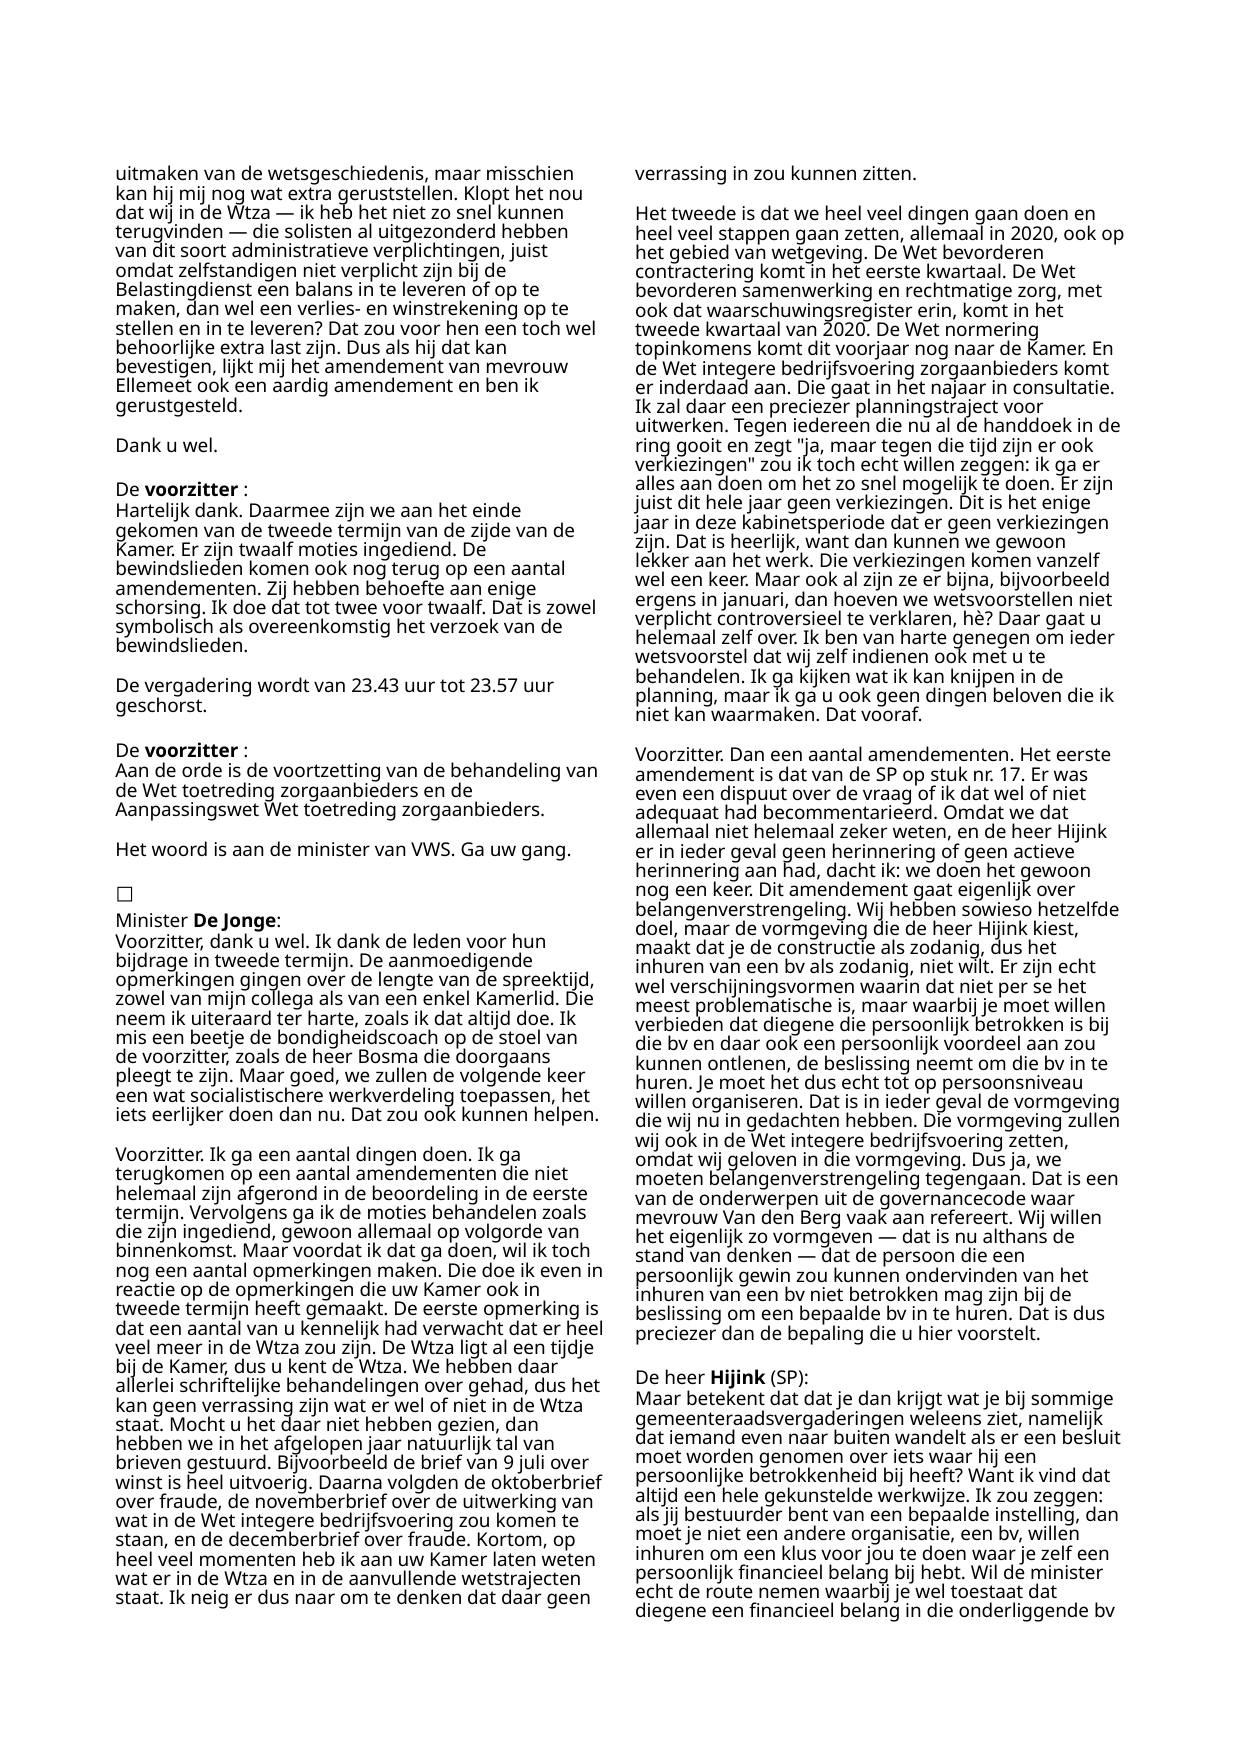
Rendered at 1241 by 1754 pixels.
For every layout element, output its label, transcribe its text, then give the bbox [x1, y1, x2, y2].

text De voorzitter : [115, 737, 605, 762]
text De heer Hijink (SP): [635, 1364, 1125, 1390]
text Voorzitter. Ik ga een aantal dingen doen. Ik ga terugkomen op een aantal amendementen die niet helemaal zijn afgerond in de beoordeling in de eerste termijn. Vervolgens ga ik de moties behandelen zoals die zijn ingediend, gewoon allemaal op volgorde van binnenkomst. Maar voordat ik dat ga doen, wil ik toch nog een aantal opmerkingen maken. Die doe ik even in reactie op de opmerkingen die uw Kamer ook in tweede termijn heeft gemaakt. De eerste opmerking is dat een aantal van u kennelijk had verwacht dat er heel veel meer in de Wtza zou zijn. De Wtza ligt al een tijdje bij de Kamer, dus u kent de Wtza. We hebben daar allerlei schriftelijke behandelingen over gehad, dus het kan geen verrassing zijn wat er wel of niet in de Wtza staat. Mocht u het daar niet hebben gezien, dan hebben we in het afgelopen jaar natuurlijk tal van brieven gestuurd. Bijvoorbeeld de brief van 9 juli over winst is heel uitvoerig. Daarna volgden de oktoberbrief over fraude, de novemberbrief over de uitwerking van wat in de Wet integere bedrijfsvoering zou komen te staan, en de decemberbrief over fraude. Kortom, op heel veel momenten heb ik aan uw Kamer laten weten wat er in de Wtza en in de aanvullende wetstrajecten staat. Ik neig er dus naar om te denken dat daar geen [115, 1146, 605, 1608]
text Het tweede is dat we heel veel dingen gaan doen en heel veel stappen gaan zetten, allemaal in 2020, ook op het gebied van wetgeving. De Wet bevorderen contractering komt in het eerste kwartaal. De Wet bevorderen samenwerking en rechtmatige zorg, met ook dat waarschuwingsregister erin, komt in het tweede kwartaal van 2020. De Wet normering topinkomens komt dit voorjaar nog naar de Kamer. En de Wet integere bedrijfsvoering zorgaanbieders komt er inderdaad aan. Die gaat in het najaar in consultatie. Ik zal daar een preciezer planningstraject voor uitwerken. Tegen iedereen die nu al de handdoek in de ring gooit en zegt "ja, maar tegen die tijd zijn er ook verkiezingen" zou ik toch echt willen zeggen: ik ga er alles aan doen om het zo snel mogelijk te doen. Er zijn juist dit hele jaar geen verkiezingen. Dit is het enige jaar in deze kabinetsperiode dat er geen verkiezingen zijn. Dat is heerlijk, want dan kunnen we gewoon lekker aan het werk. Die verkiezingen komen vanzelf wel een keer. Maar ook al zijn ze er bijna, bijvoorbeeld ergens in januari, dan hoeven we wetsvoorstellen niet verplicht controversieel te verklaren, hè? Daar gaat u helemaal zelf over. Ik ben van harte genegen om ieder wetsvoorstel dat wij zelf indienen ook met u te behandelen. Ik ga kijken wat ik kan knijpen in de planning, maar ik ga u ook geen dingen beloven die ik niet kan waarmaken. Dat vooraf. [635, 205, 1125, 726]
text verrassing in zou kunnen zitten. [635, 165, 1125, 184]
text Minister De Jonge: [115, 907, 605, 933]
text Dank u wel. [115, 437, 605, 456]
text Aan de orde is de voortzetting van de behandeling van de Wet toetreding zorgaanbieders en de Aanpassingswet Wet toetreding zorgaanbieders. [115, 762, 605, 820]
text ⬜ [115, 881, 605, 907]
text Het woord is aan de minister van VWS. Ga uw gang. [115, 841, 605, 860]
text De vergadering wordt van 23.43 uur tot 23.57 uur geschorst. [115, 677, 605, 716]
text Voorzitter. Dan een aantal amendementen. Het eerste amendement is dat van de SP op stuk nr. 17. Er was even een dispuut over de vraag of ik dat wel of niet adequaat had becommentarieerd. Omdat we dat allemaal niet helemaal zeker weten, en de heer Hijink er in ieder geval geen herinnering of geen actieve herinnering aan had, dacht ik: we doen het gewoon nog een keer. Dit amendement gaat eigenlijk over belangenverstrengeling. Wij hebben sowieso hetzelfde doel, maar de vormgeving die de heer Hijink kiest, maakt dat je de constructie als zodanig, dus het inhuren van een bv als zodanig, niet wilt. Er zijn echt wel verschijningsvormen waarin dat niet per se het meest problematische is, maar waarbij je moet willen verbieden dat diegene die persoonlijk betrokken is bij die bv en daar ook een persoonlijk voordeel aan zou kunnen ontlenen, de beslissing neemt om die bv in te huren. Je moet het dus echt tot op persoonsniveau willen organiseren. Dat is in ieder geval de vormgeving die wij nu in gedachten hebben. Die vormgeving zullen wij ook in de Wet integere bedrijfsvoering zetten, omdat wij geloven in die vormgeving. Dus ja, we moeten belangenverstrengeling tegengaan. Dat is een van de onderwerpen uit de governancecode waar mevrouw Van den Berg vaak aan refereert. Wij willen het eigenlijk zo vormgeven — dat is nu althans de stand van denken — dat de persoon die een persoonlijk gewin zou kunnen ondervinden van het inhuren van een bv niet betrokken mag zijn bij de beslissing om een bepaalde bv in te huren. Dat is dus preciezer dan de bepaling die u hier voorstelt. [635, 746, 1125, 1344]
text uitmaken van de wetsgeschiedenis, maar misschien kan hij mij nog wat extra geruststellen. Klopt het nou dat wij in de Wtza — ik heb het niet zo snel kunnen terugvinden — die solisten al uitgezonderd hebben van dit soort administratieve verplichtingen, juist omdat zelfstandigen niet verplicht zijn bij de Belastingdienst een balans in te leveren of op te maken, dan wel een verlies- en winstrekening op te stellen en in te leveren? Dat zou voor hen een toch wel behoorlijke extra last zijn. Dus als hij dat kan bevestigen, lijkt mij het amendement van mevrouw Ellemeet ook een aardig amendement en ben ik gerustgesteld. [115, 165, 605, 416]
text Hartelijk dank. Daarmee zijn we aan het einde gekomen van de tweede termijn van de zijde van de Kamer. Er zijn twaalf moties ingediend. De bewindslieden komen ook nog terug op een aantal amendementen. Zij hebben behoefte aan enige schorsing. Ik doe dat tot twee voor twaalf. Dat is zowel symbolisch als overeenkomstig het verzoek van de bewindslieden. [115, 502, 605, 657]
text De voorzitter : [115, 477, 605, 502]
text Maar betekent dat dat je dan krijgt wat je bij sommige gemeenteraadsvergaderingen weleens ziet, namelijk dat iemand even naar buiten wandelt als er een besluit moet worden genomen over iets waar hij een persoonlijke betrokkenheid bij heeft? Want ik vind dat altijd een hele gekunstelde werkwijze. Ik zou zeggen: als jij bestuurder bent van een bepaalde instelling, dan moet je niet een andere organisatie, een bv, willen inhuren om een klus voor jou te doen waar je zelf een persoonlijk financieel belang bij hebt. Wil de minister echt de route nemen waarbij je wel toestaat dat diegene een financieel belang in die onderliggende bv [635, 1390, 1125, 1622]
text Voorzitter, dank u wel. Ik dank de leden voor hun bijdrage in tweede termijn. De aanmoedigende opmerkingen gingen over de lengte van de spreektijd, zowel van mijn collega als van een enkel Kamerlid. Die neem ik uiteraard ter harte, zoals ik dat altijd doe. Ik mis een beetje de bondigheidscoach op de stoel van de voorzitter, zoals de heer Bosma die doorgaans pleegt te zijn. Maar goed, we zullen de volgende keer een wat socialistischere werkverdeling toepassen, het iets eerlijker doen dan nu. Dat zou ook kunnen helpen. [115, 933, 605, 1125]
